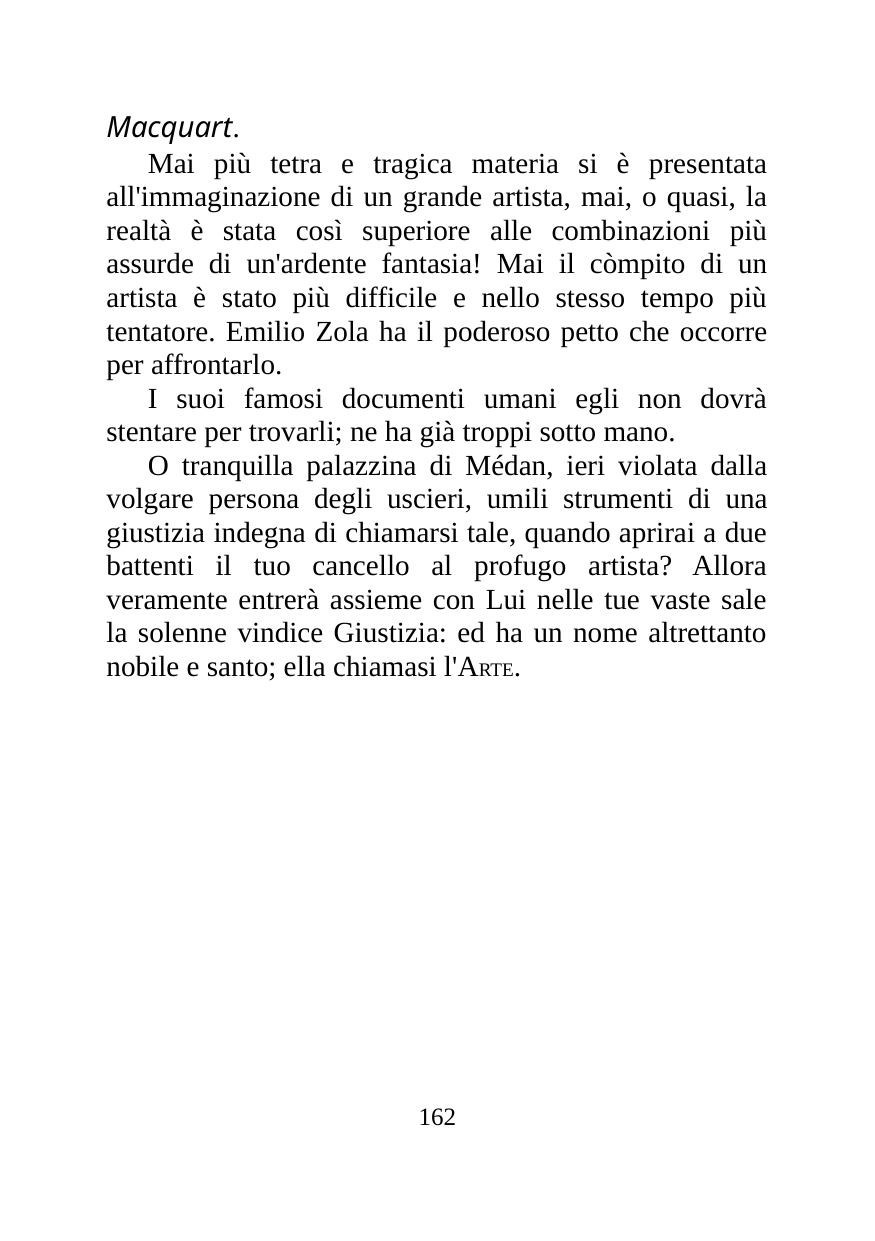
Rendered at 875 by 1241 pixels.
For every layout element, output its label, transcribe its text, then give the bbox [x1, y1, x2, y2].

text I suoi famosi documenti umani egli non dovrà stentare per trovarli; ne ha già troppi sotto mano. [106, 381, 768, 448]
text O tranquilla palazzina di Médan, ieri violata dalla volgare persona degli uscieri, umili strumenti di una giustizia indegna di chiamarsi tale, quando aprirai a due battenti il tuo cancello al profugo artista? Allora veramente entrerà assieme con Lui nelle tue vaste sale la solenne vindice Giustizia: ed ha un nome altrettanto nobile e santo; ella chiamasi l'Arte. [106, 448, 768, 683]
text Mai più tetra e tragica materia si è presentata all'immaginazione di un grande artista, mai, o quasi, la realtà è stata così superiore alle combinazioni più assurde di un'ardente fantasia! Mai il còmpito di un artista è stato più difficile e nello stesso tempo più tentatore. Emilio Zola ha il poderoso petto che occorre per affrontarlo. [106, 146, 768, 381]
text Macquart. [106, 106, 768, 146]
